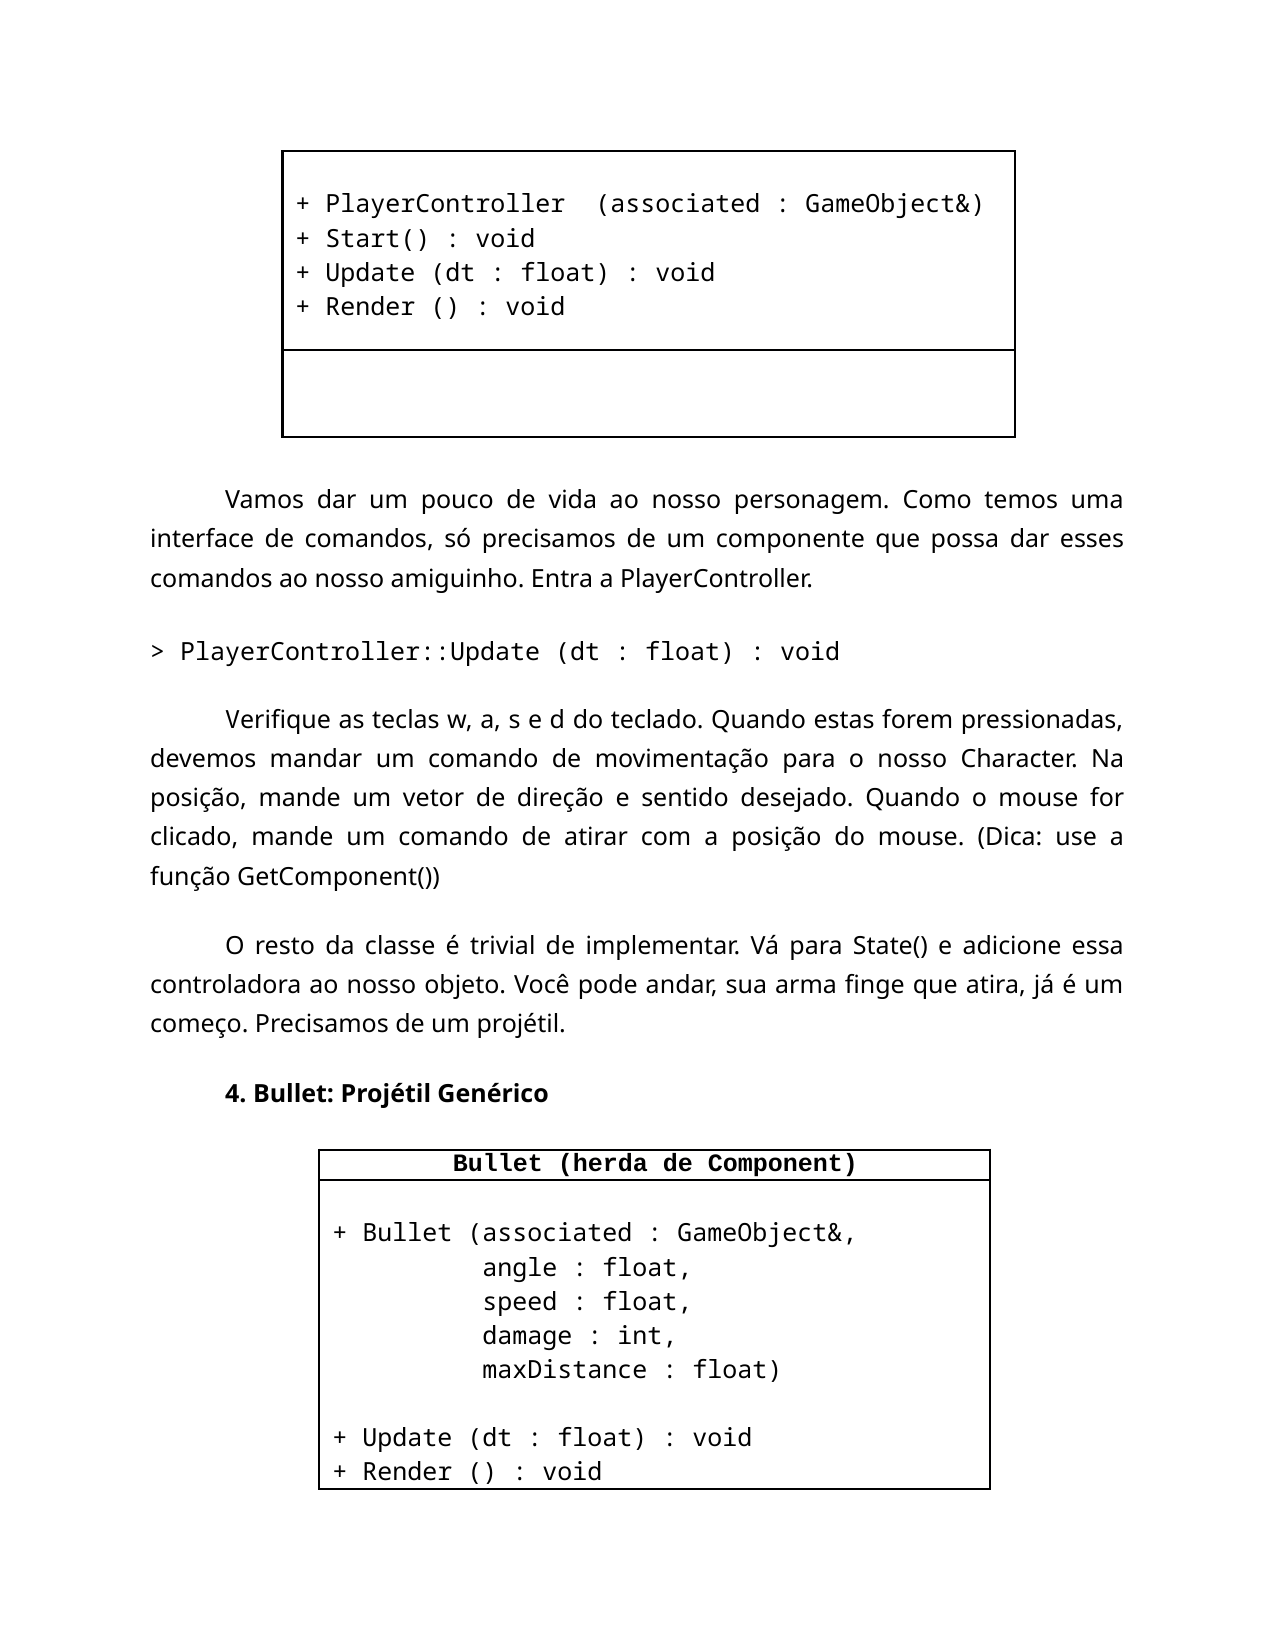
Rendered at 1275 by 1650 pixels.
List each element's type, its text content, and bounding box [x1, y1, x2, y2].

text Vamos dar um pouco de vida ao nosso personagem. Como temos uma interface de comandos, só precisamos de um componente que possa dar esses comandos ao nosso amiguinho. Entra a PlayerController. [150, 482, 1125, 594]
table_cell + PlayerController (associated : GameObject&) + Start() : void + Update (dt : float) : void + Render () : void [284, 152, 1014, 349]
table_header Bullet (herda de Component) [320, 1151, 989, 1179]
text Verifique as teclas w, a, s e d do teclado. Quando estas forem pressionadas, devemos mandar um comando de movimentação para o nosso Character. Na posição, mande um vetor de direção e sentido desejado. Quando o mouse for clicado, mande um comando de atirar com a posição do mouse. (Dica: use a função GetComponent()) [150, 702, 1125, 892]
text O resto da classe é trivial de implementar. Vá para State() e adicione essa controladora ao nosso objeto. Você pode andar, sua arma finge que atira, já é um começo. Precisamos de um projétil. [150, 928, 1125, 1040]
text > PlayerController::Update (dt : float) : void [150, 633, 1125, 667]
table_cell [284, 351, 1014, 436]
table_cell + Bullet (associated : GameObject&, angle : float, speed : float, damage : int, maxDistance : float) + Update (dt : float) : void + Render () : void [320, 1181, 989, 1488]
text 4. Bullet: Projétil Genérico [150, 1075, 1125, 1109]
